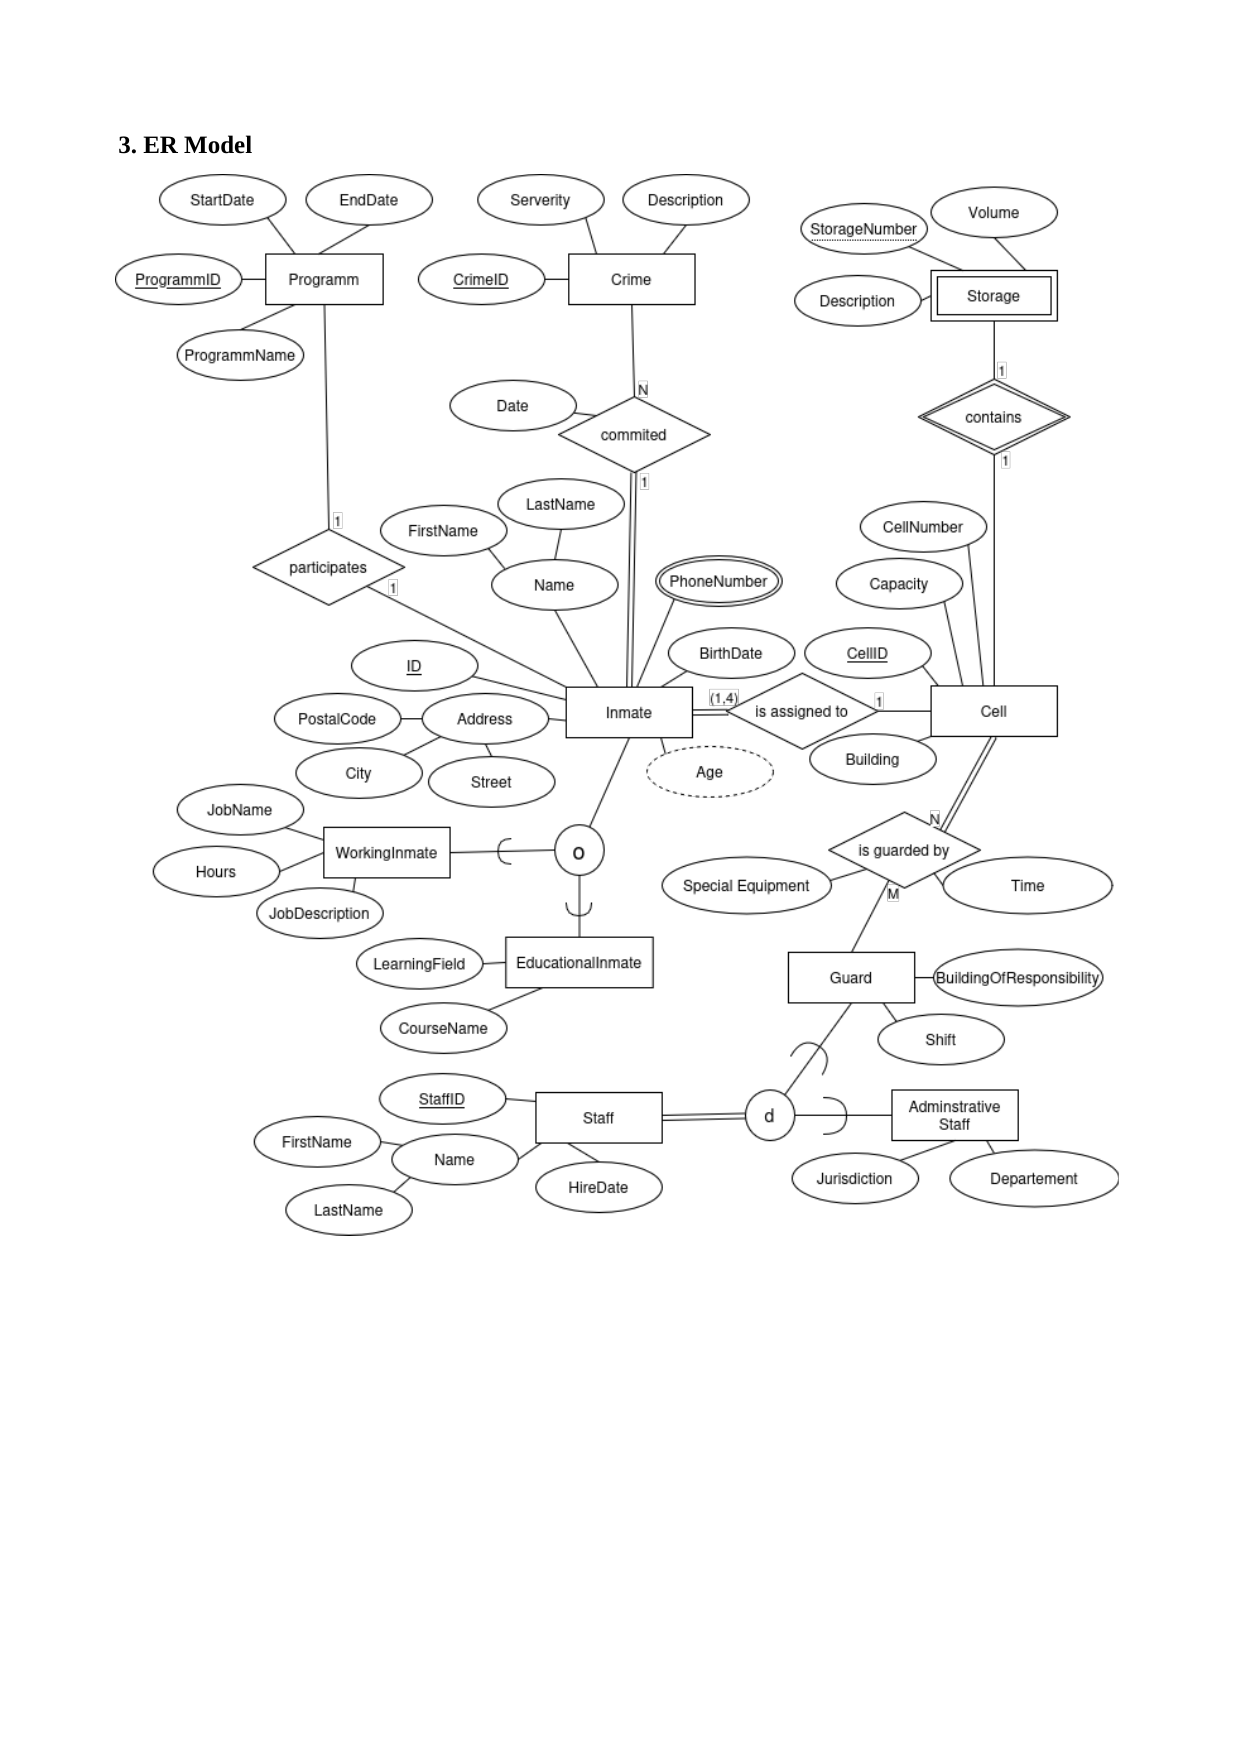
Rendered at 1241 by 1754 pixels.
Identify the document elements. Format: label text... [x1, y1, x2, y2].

subtitle 3. ER Model [118, 131, 1122, 159]
picture [115, 174, 1119, 1236]
